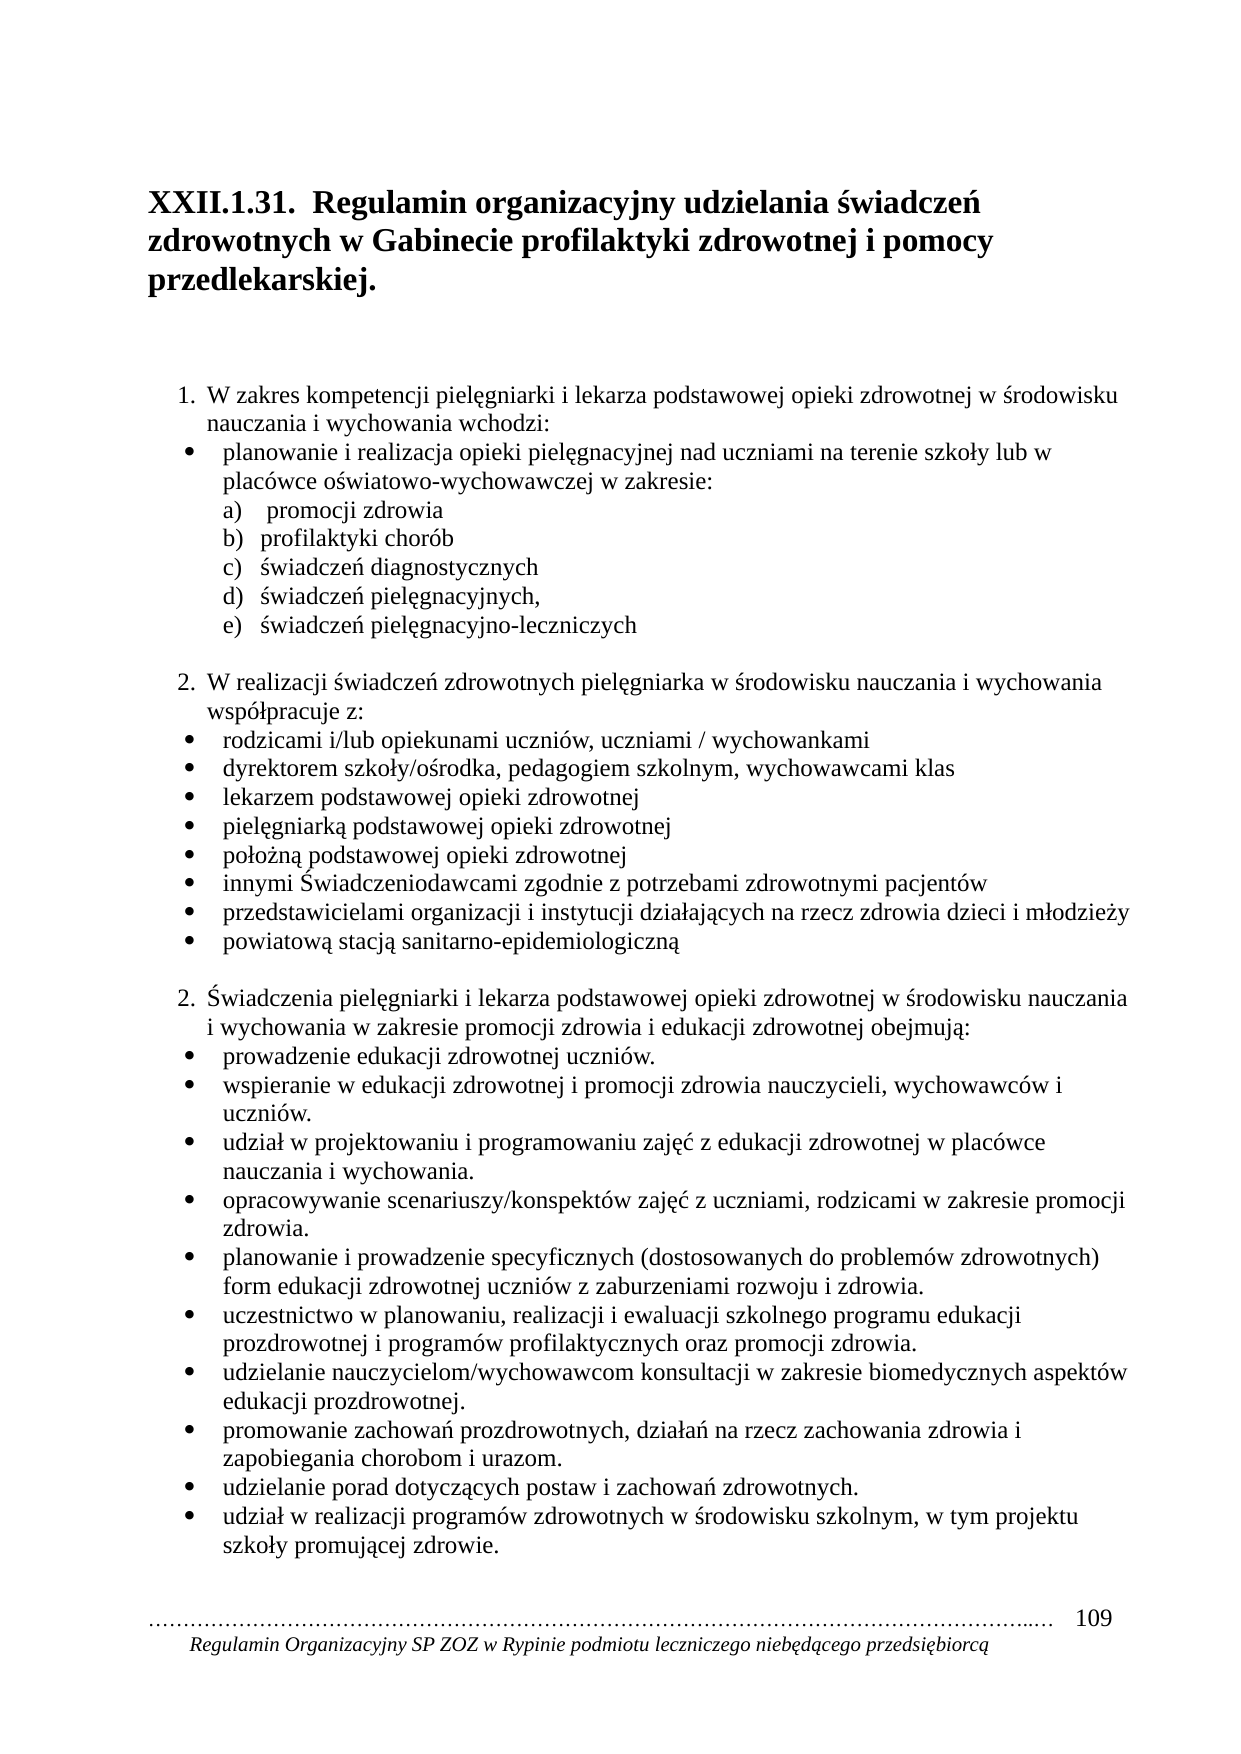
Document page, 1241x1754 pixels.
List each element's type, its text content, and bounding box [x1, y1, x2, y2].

list wspieranie w edukacji zdrowotnej i promocji zdrowia nauczycieli, wychowawców i uczniów. [185, 1070, 1137, 1127]
list świadczeń diagnostycznych [223, 552, 1137, 581]
list rodzicami i/lub opiekunami uczniów, uczniami / wychowankami [185, 725, 1137, 753]
list udzielanie porad dotyczących postaw i zachowań zdrowotnych. [185, 1472, 1137, 1501]
list przedstawicielami organizacji i instytucji działających na rzecz zdrowia dzieci i młodzieży [185, 897, 1137, 926]
list planowanie i realizacja opieki pielęgnacyjnej nad uczniami na terenie szkoły lub w placówce oświatowo-wychowawczej w zakresie: [185, 437, 1137, 495]
list położną podstawowej opieki zdrowotnej [185, 840, 1137, 868]
list opracowywanie scenariuszy/konspektów zajęć z uczniami, rodzicami w zakresie promocji zdrowia. [185, 1185, 1137, 1242]
text XXII.1.31. Regulamin organizacyjny udzielania świadczeń zdrowotnych w Gabinecie profilaktyki zdrowotnej i pomocy przedlekarskiej. [148, 182, 1137, 297]
list powiatową stacją sanitarno-epidemiologiczną [185, 926, 1137, 955]
list świadczeń pielęgnacyjno-leczniczych [223, 610, 1137, 638]
list innymi Świadczeniodawcami zgodnie z potrzebami zdrowotnymi pacjentów [185, 868, 1137, 897]
list profilaktyki chorób [223, 523, 1137, 552]
list uczestnictwo w planowaniu, realizacji i ewaluacji szkolnego programu edukacji prozdrowotnej i programów profilaktycznych oraz promocji zdrowia. [185, 1300, 1137, 1357]
list promowanie zachowań prozdrowotnych, działań na rzecz zachowania zdrowia i zapobiegania chorobom i urazom. [185, 1415, 1137, 1472]
list dyrektorem szkoły/ośrodka, pedagogiem szkolnym, wychowawcami klas [185, 753, 1137, 782]
list 2. Świadczenia pielęgniarki i lekarza podstawowej opieki zdrowotnej w środowisku nauczania i wychowania w zakresie promocji zdrowia i edukacji zdrowotnej obejmują: [177, 983, 1137, 1041]
list pielęgniarką podstawowej opieki zdrowotnej [185, 811, 1137, 840]
list udział w realizacji programów zdrowotnych w środowisku szkolnym, w tym projektu szkoły promującej zdrowie. [185, 1501, 1137, 1558]
list prowadzenie edukacji zdrowotnej uczniów. [185, 1041, 1137, 1070]
list 1. W zakres kompetencji pielęgniarki i lekarza podstawowej opieki zdrowotnej w środowisku nauczania i wychowania wchodzi: [177, 380, 1137, 437]
list planowanie i prowadzenie specyficznych (dostosowanych do problemów zdrowotnych) form edukacji zdrowotnej uczniów z zaburzeniami rozwoju i zdrowia. [185, 1242, 1137, 1300]
list udział w projektowaniu i programowaniu zajęć z edukacji zdrowotnej w placówce nauczania i wychowania. [185, 1127, 1137, 1185]
list świadczeń pielęgnacyjnych, [223, 581, 1137, 610]
list 2. W realizacji świadczeń zdrowotnych pielęgniarka w środowisku nauczania i wychowania współpracuje z: [177, 667, 1137, 725]
list lekarzem podstawowej opieki zdrowotnej [185, 782, 1137, 811]
list udzielanie nauczycielom/wychowawcom konsultacji w zakresie biomedycznych aspektów edukacji prozdrowotnej. [185, 1357, 1137, 1415]
list promocji zdrowia [223, 495, 1137, 523]
